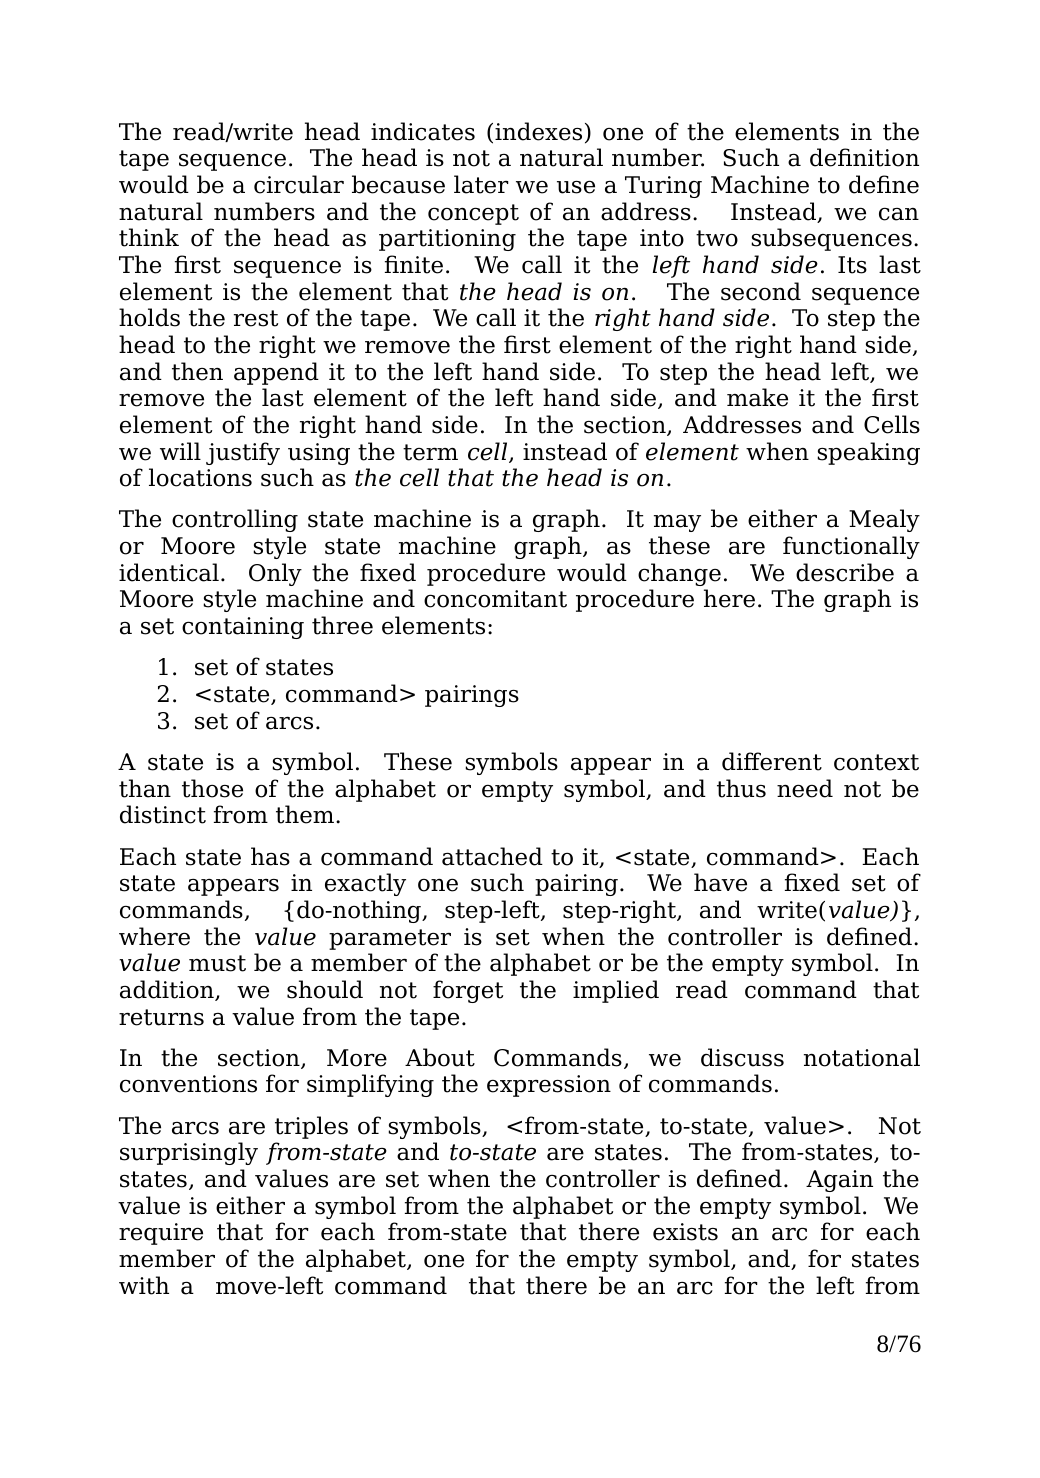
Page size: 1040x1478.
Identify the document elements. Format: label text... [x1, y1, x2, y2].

text The controlling state machine is a graph. It may be either a Mealy or Moore style state machine graph, as these are functionally identical. Only the fixed procedure would change. We describe a Moore style machine and concomitant procedure here. The graph is a set containing three elements: [119, 507, 921, 640]
text The arcs are triples of symbols, <from-state, to-state, value>. Not surprisingly from-state and to-state are states. The from-states, to-states, and values are set when the controller is defined. Again the value is either a symbol from the alphabet or the empty symbol. We require that for each from-state that there exists an arc for each member of the alphabet, one for the empty symbol, and, for states with a move-left command that there be an arc for the left from [119, 1113, 921, 1299]
list set of states [156, 654, 921, 681]
text Each state has a command attached to it, <state, command>. Each state appears in exactly one such pairing. We have a fixed set of commands, {do-nothing, step-left, step-right, and write(value)}, where the value parameter is set when the controller is defined. value must be a member of the alphabet or be the empty symbol. In addition, we should not forget the implied read command that returns a value from the tape. [119, 844, 921, 1030]
text In the section, More About Commands, we discuss notational conventions for simplifying the expression of commands. [119, 1045, 921, 1098]
text The read/write head indicates (indexes) one of the elements in the tape sequence. The head is not a natural number. Such a definition would be a circular because later we use a Turing Machine to define natural numbers and the concept of an address. Instead, we can think of the head as partitioning the tape into two subsequences. The first sequence is finite. We call it the left hand side. Its last element is the element that the head is on. The second sequence holds the rest of the tape. We call it the right hand side. To step the head to the right we remove the first element of the right hand side, and then append it to the left hand side. To step the head left, we remove the last element of the left hand side, and make it the first element of the right hand side. In the section, Addresses and Cells we will justify using the term cell, instead of element when speaking of locations such as the cell that the head is on. [119, 119, 921, 492]
list set of arcs. [156, 708, 921, 734]
text A state is a symbol. These symbols appear in a different context than those of the alphabet or empty symbol, and thus need not be distinct from them. [119, 749, 921, 829]
list <state, command> pairings [156, 681, 921, 708]
